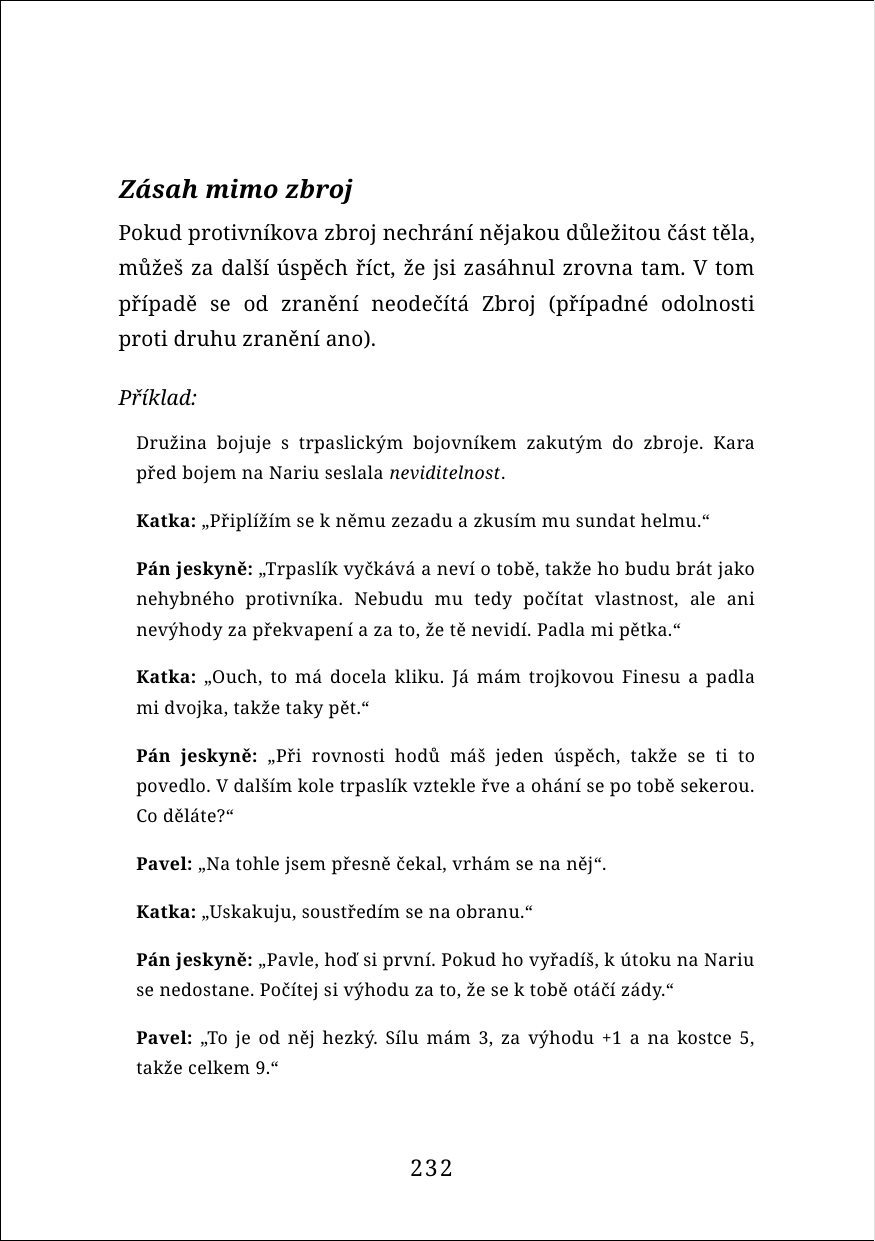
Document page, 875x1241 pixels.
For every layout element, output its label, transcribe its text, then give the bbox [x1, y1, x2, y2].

subtitle Zásah mimo zbroj [118, 172, 756, 206]
text Pavel: „To je od něj hezký. Sílu mám 3, za výhodu +1 a na kostce 5, takže celkem 9.“ [136, 1025, 756, 1080]
text Pán jeskyně: „Pavle, hoď si první. Pokud ho vyřadíš, k útoku na Nariu se nedostane. Počítej si výhodu za to, že se k tobě otáčí zády.“ [136, 947, 756, 1002]
text Pokud protivníkova zbroj nechrání nějakou důležitou část těla, můžeš za další úspěch říct, že jsi zasáhnul zrovna tam. V tom případě se od zranění neodečítá Zbroj (případné odolnosti proti druhu zranění ano). [118, 218, 756, 353]
text Pán jeskyně: „Při rovnosti hodů máš jeden úspěch, takže se ti to povedlo. V dalším kole trpaslík vztekle řve a ohání se po tobě sekerou. Co děláte?“ [136, 743, 756, 828]
text Družina bojuje s trpaslickým bojovníkem zakutým do zbroje. Kara před bojem na Nariu seslala neviditelnost. [136, 431, 756, 485]
text Příklad: [118, 383, 756, 412]
text Katka: „Ouch, to má docela kliku. Já mám trojkovou Finesu a padla mi dvojka, takže taky pět.“ [136, 665, 756, 719]
text Pavel: „Na tohle jsem přesně čekal, vrhám se na něj“. [136, 851, 756, 876]
text Katka: „Připlížím se k němu zezadu a zkusím mu sundat helmu.“ [136, 509, 756, 533]
text Pán jeskyně: „Trpaslík vyčkává a neví o tobě, takže ho budu brát jako nehybného protivníka. Nebudu mu tedy počítat vlastnost, ale ani nevýhody za překvapení a za to, že tě nevidí. Padla mi pětka.“ [136, 557, 756, 641]
text Katka: „Uskakuju, soustředím se na obranu.“ [136, 899, 756, 923]
